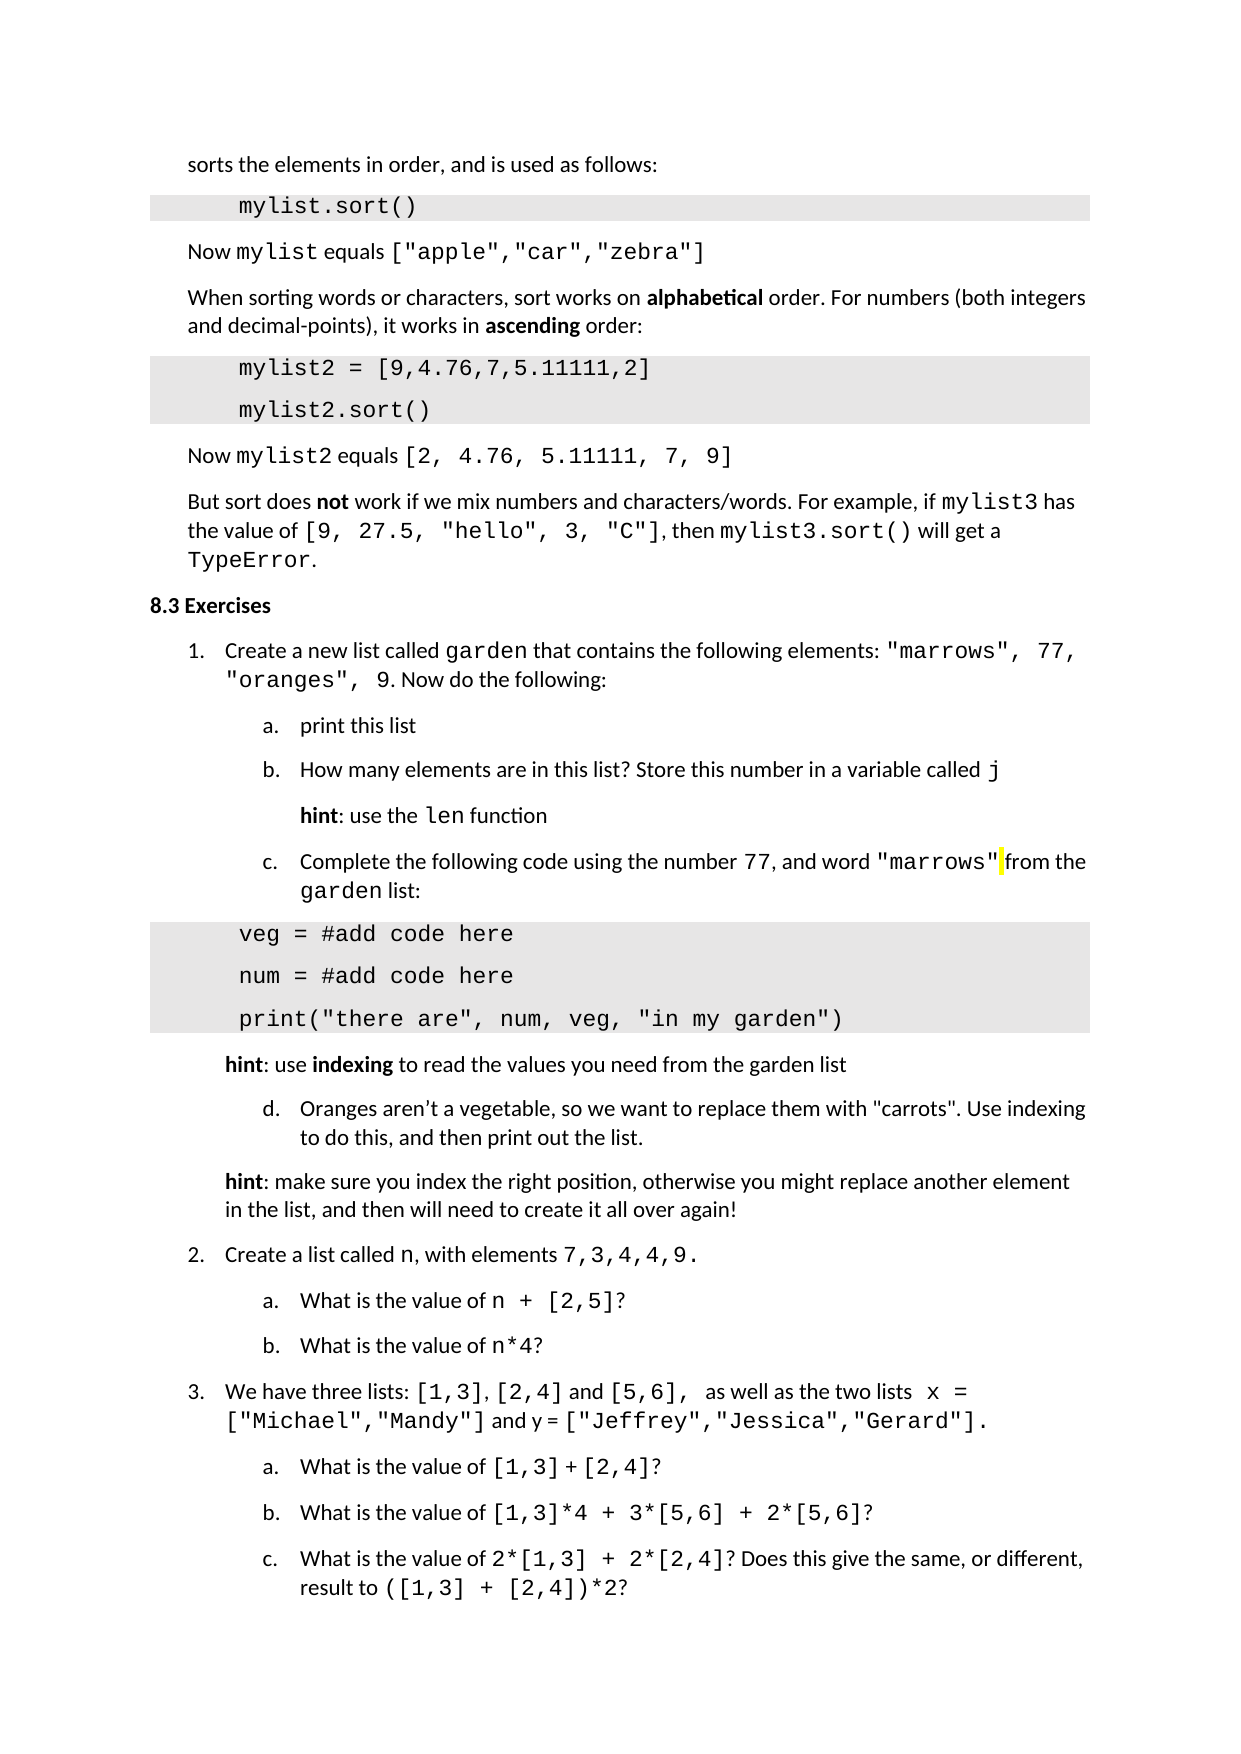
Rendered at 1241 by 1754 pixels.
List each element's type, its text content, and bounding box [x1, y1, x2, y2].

list Oranges aren’t a vegetable, so we want to replace them with "carrots". Use indexing to do this, and then print out the list. [262, 1094, 1090, 1151]
text Now mylist2 equals [2, 4.76, 5.11111, 7, 9] [187, 441, 1090, 470]
text num = #add code here [150, 965, 1090, 991]
text veg = #add code here [150, 922, 1090, 948]
list What is the value of [1,3] + [2,4]? [262, 1452, 1090, 1482]
list Create a new list called garden that contains the following elements: "marrows", 77, "oranges", 9. Now do the following: [187, 636, 1090, 694]
text When sorting words or characters, sort works on alphabetical order. For numbers (both integers and decimal-points), it works in ascending order: [187, 283, 1090, 339]
text hint: use indexing to read the values you need from the garden list [150, 1050, 1090, 1078]
list What is the value of 2*[1,3] + 2*[2,4]? Does this give the same, or different, result to ([1,3] + [2,4])*2? [262, 1544, 1090, 1602]
list print this list [262, 711, 1090, 739]
list We have three lists: [1,3], [2,4] and [5,6], as well as the two lists x = ["Michael","Mandy"] and y = ["Jeffrey","Jessica","Gerard"]. [187, 1377, 1090, 1436]
text mylist2 = [9,4.76,7,5.11111,2] [150, 356, 1090, 382]
text 8.3 Exercises [150, 591, 1090, 619]
list hint: use the len function [300, 801, 1090, 830]
text hint: make sure you index the right position, otherwise you might replace another element in the list, and then will need to create it all over again! [225, 1167, 1090, 1223]
list Complete the following code using the number 77, and word "marrows" from the garden list: [262, 847, 1090, 905]
list Create a list called n, with elements 7,3,4,4,9. [187, 1240, 1090, 1269]
text print("there are", num, veg, "in my garden") [150, 1007, 1090, 1033]
text mylist.sort() [150, 195, 1090, 221]
list What is the value of n*4? [262, 1332, 1090, 1361]
text But sort does not work if we mix numbers and characters/words. For example, if mylist3 has the value of [9, 27.5, "hello", 3, "C"], then mylist3.sort() will get a TypeError. [187, 487, 1090, 574]
list What is the value of n + [2,5]? [262, 1286, 1090, 1315]
text sorts the elements in order, and is used as follows: [187, 150, 1090, 178]
text Now mylist equals ["apple","car","zebra"] [187, 237, 1090, 266]
text mylist2.sort() [150, 398, 1090, 424]
list What is the value of [1,3]*4 + 3*[5,6] + 2*[5,6]? [262, 1498, 1090, 1527]
list How many elements are in this list? Store this number in a variable called j [262, 755, 1090, 784]
